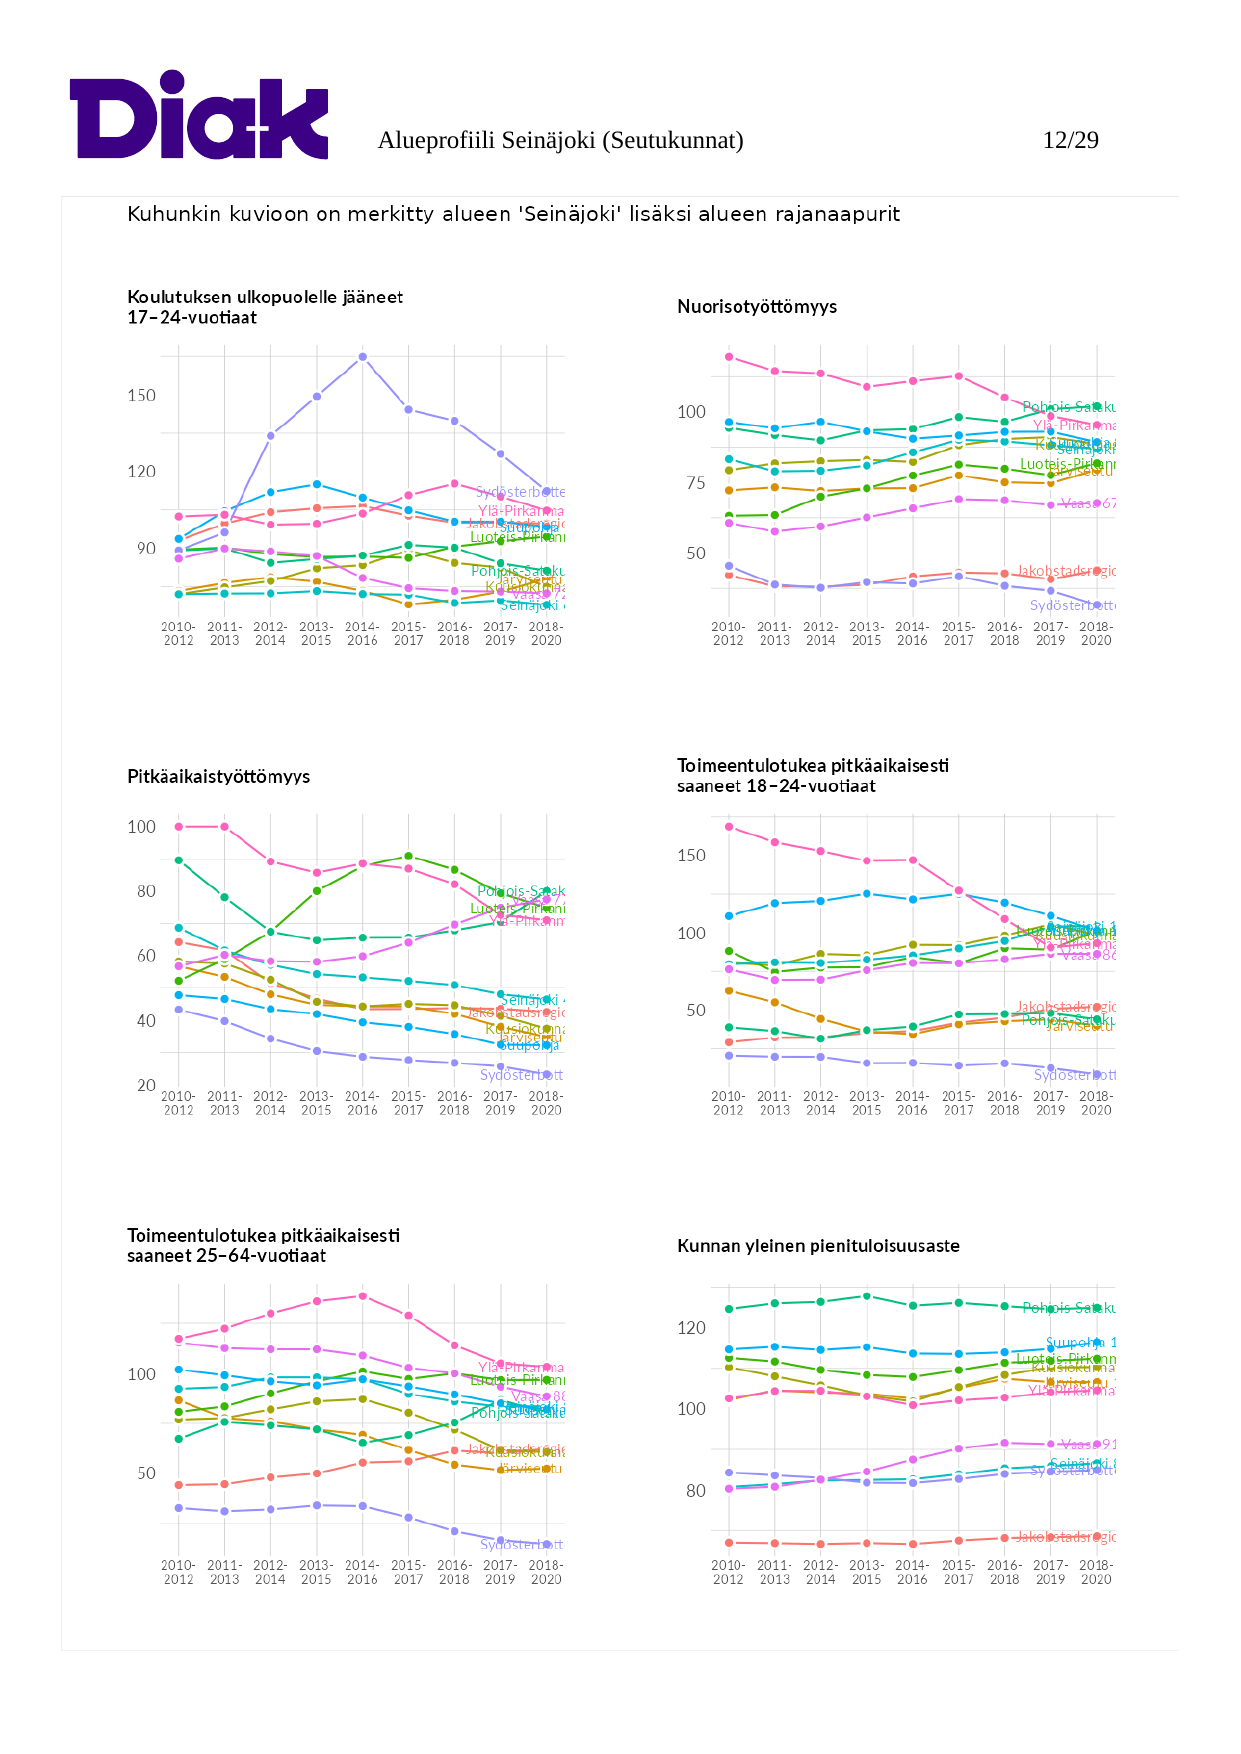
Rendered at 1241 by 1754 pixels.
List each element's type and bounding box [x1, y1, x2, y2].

picture [61, 196, 1179, 1651]
